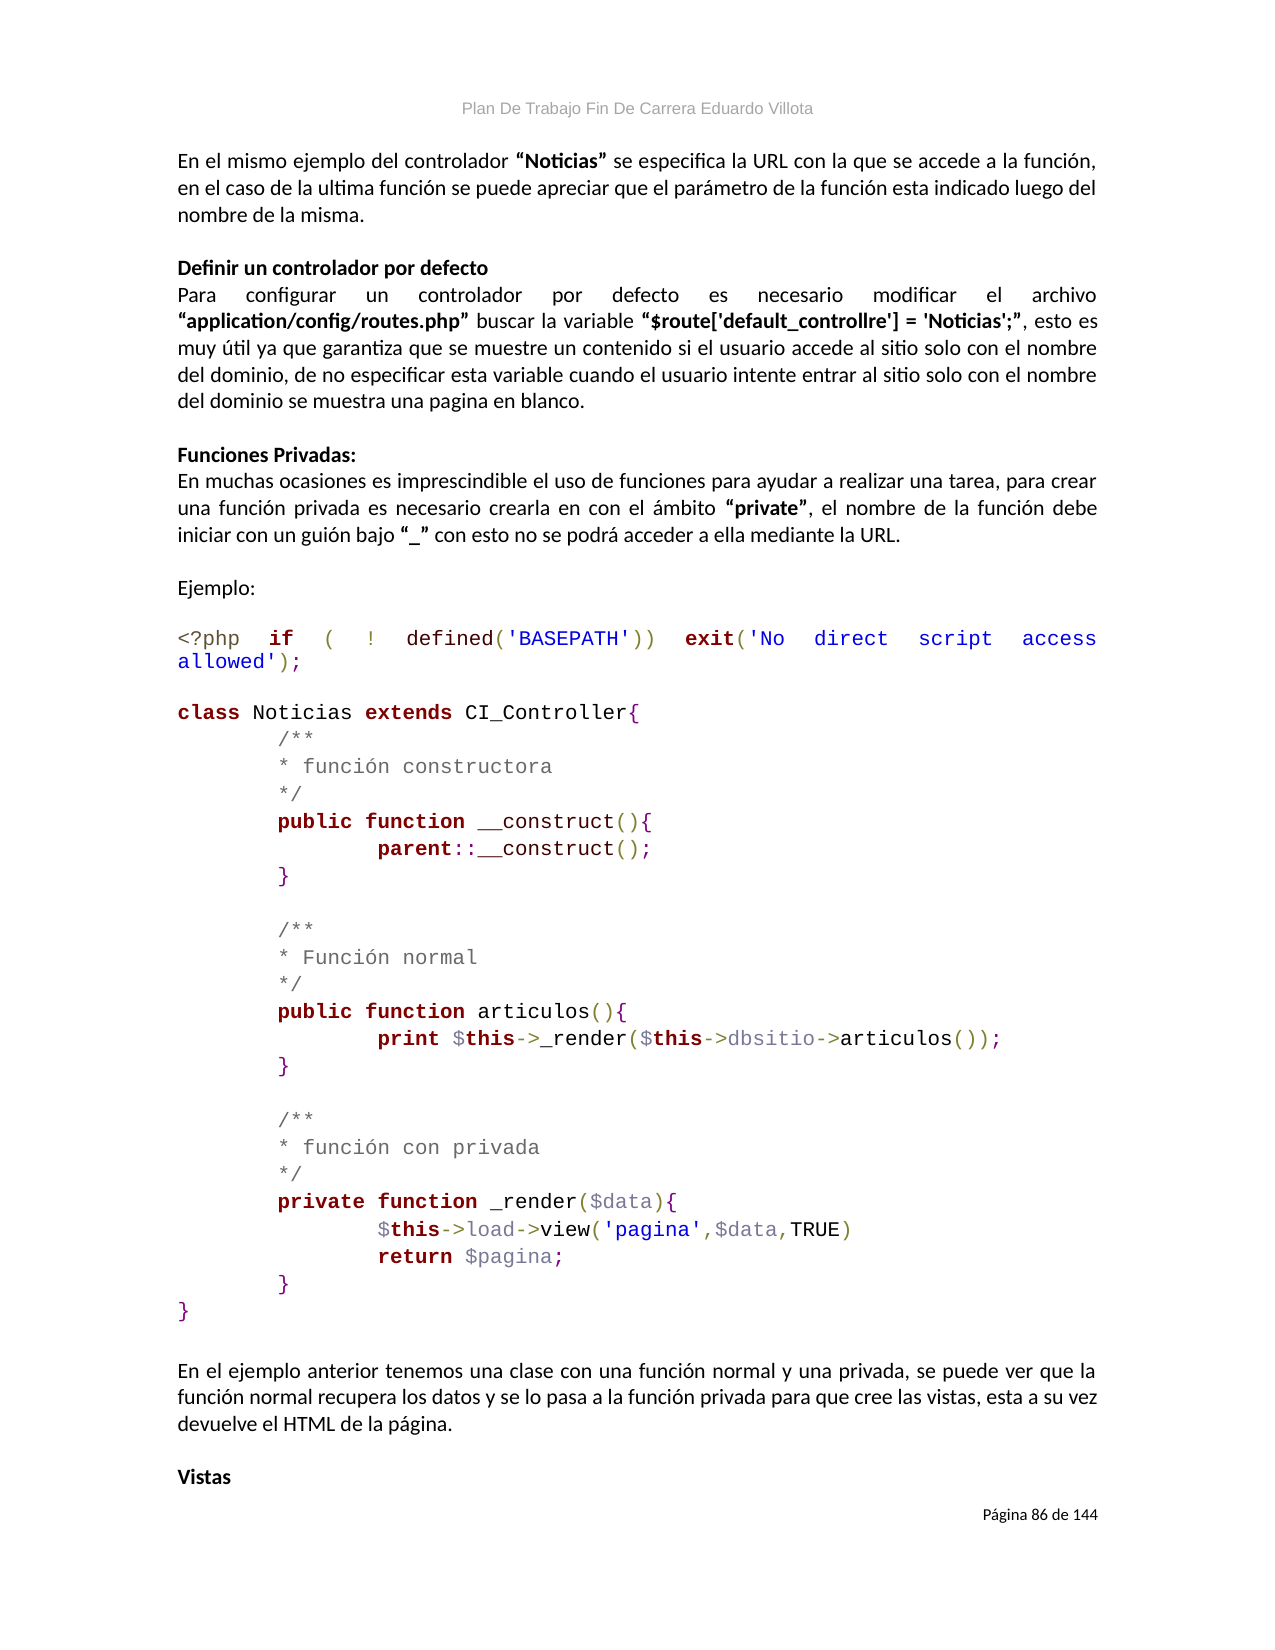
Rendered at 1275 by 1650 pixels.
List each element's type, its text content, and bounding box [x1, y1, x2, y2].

text */ [177, 1164, 1098, 1188]
text * Función normal [177, 947, 1098, 970]
text private function _render($data){ [177, 1191, 1098, 1215]
text } [177, 1273, 1098, 1297]
text */ [177, 974, 1098, 998]
text } [177, 1056, 1098, 1079]
text /** [177, 919, 1098, 943]
text Ejemplo: [177, 574, 1098, 601]
text */ [177, 784, 1098, 807]
text } [177, 1300, 1098, 1324]
text * función constructora [177, 756, 1098, 780]
text Vistas [177, 1463, 1098, 1490]
text return $pagina; [177, 1246, 1098, 1269]
text $this->load->view('pagina',$data,TRUE) [177, 1219, 1098, 1242]
text parent::__construct(); [177, 838, 1098, 862]
text public function __construct(){ [177, 811, 1098, 834]
text } [177, 865, 1098, 889]
text Definir un controlador por defecto [177, 254, 1098, 281]
text Funciones Privadas: [177, 441, 1098, 468]
text En el ejemplo anterior tenemos una clase con una función normal y una privada, se puede ver que la función normal recupera los datos y se lo pasa a la función privada para que cree las vistas, esta a su vez devuelve el HTML de la página. [177, 1357, 1098, 1437]
text <?php if ( ! defined('BASEPATH')) exit('No direct script access allowed'); [177, 628, 1098, 675]
text * función con privada [177, 1137, 1098, 1161]
text /** [177, 1110, 1098, 1133]
text /** [177, 729, 1098, 753]
text print $this->_render($this->dbsitio->articulos()); [177, 1028, 1098, 1052]
text En el mismo ejemplo del controlador “Noticias” se especifica la URL con la que se accede a la función, en el caso de la ultima función se puede apreciar que el parámetro de la función esta indicado luego del nombre de la misma. [177, 148, 1098, 228]
text Para configurar un controlador por defecto es necesario modificar el archivo “application/config/routes.php” buscar la variable “$route['default_controllre'] = 'Noticias';”, esto es muy útil ya que garantiza que se muestre un contenido si el usuario accede al sitio solo con el nombre del dominio, de no especificar esta variable cuando el usuario intente entrar al sitio solo con el nombre del dominio se muestra una pagina en blanco. [177, 281, 1098, 414]
text En muchas ocasiones es imprescindible el uso de funciones para ayudar a realizar una tarea, para crear una función privada es necesario crearla en con el ámbito “private”, el nombre de la función debe iniciar con un guión bajo “_” con esto no se podrá acceder a ella mediante la URL. [177, 468, 1098, 548]
text class Noticias extends CI_Controller{ [177, 702, 1098, 726]
text public function articulos(){ [177, 1001, 1098, 1025]
